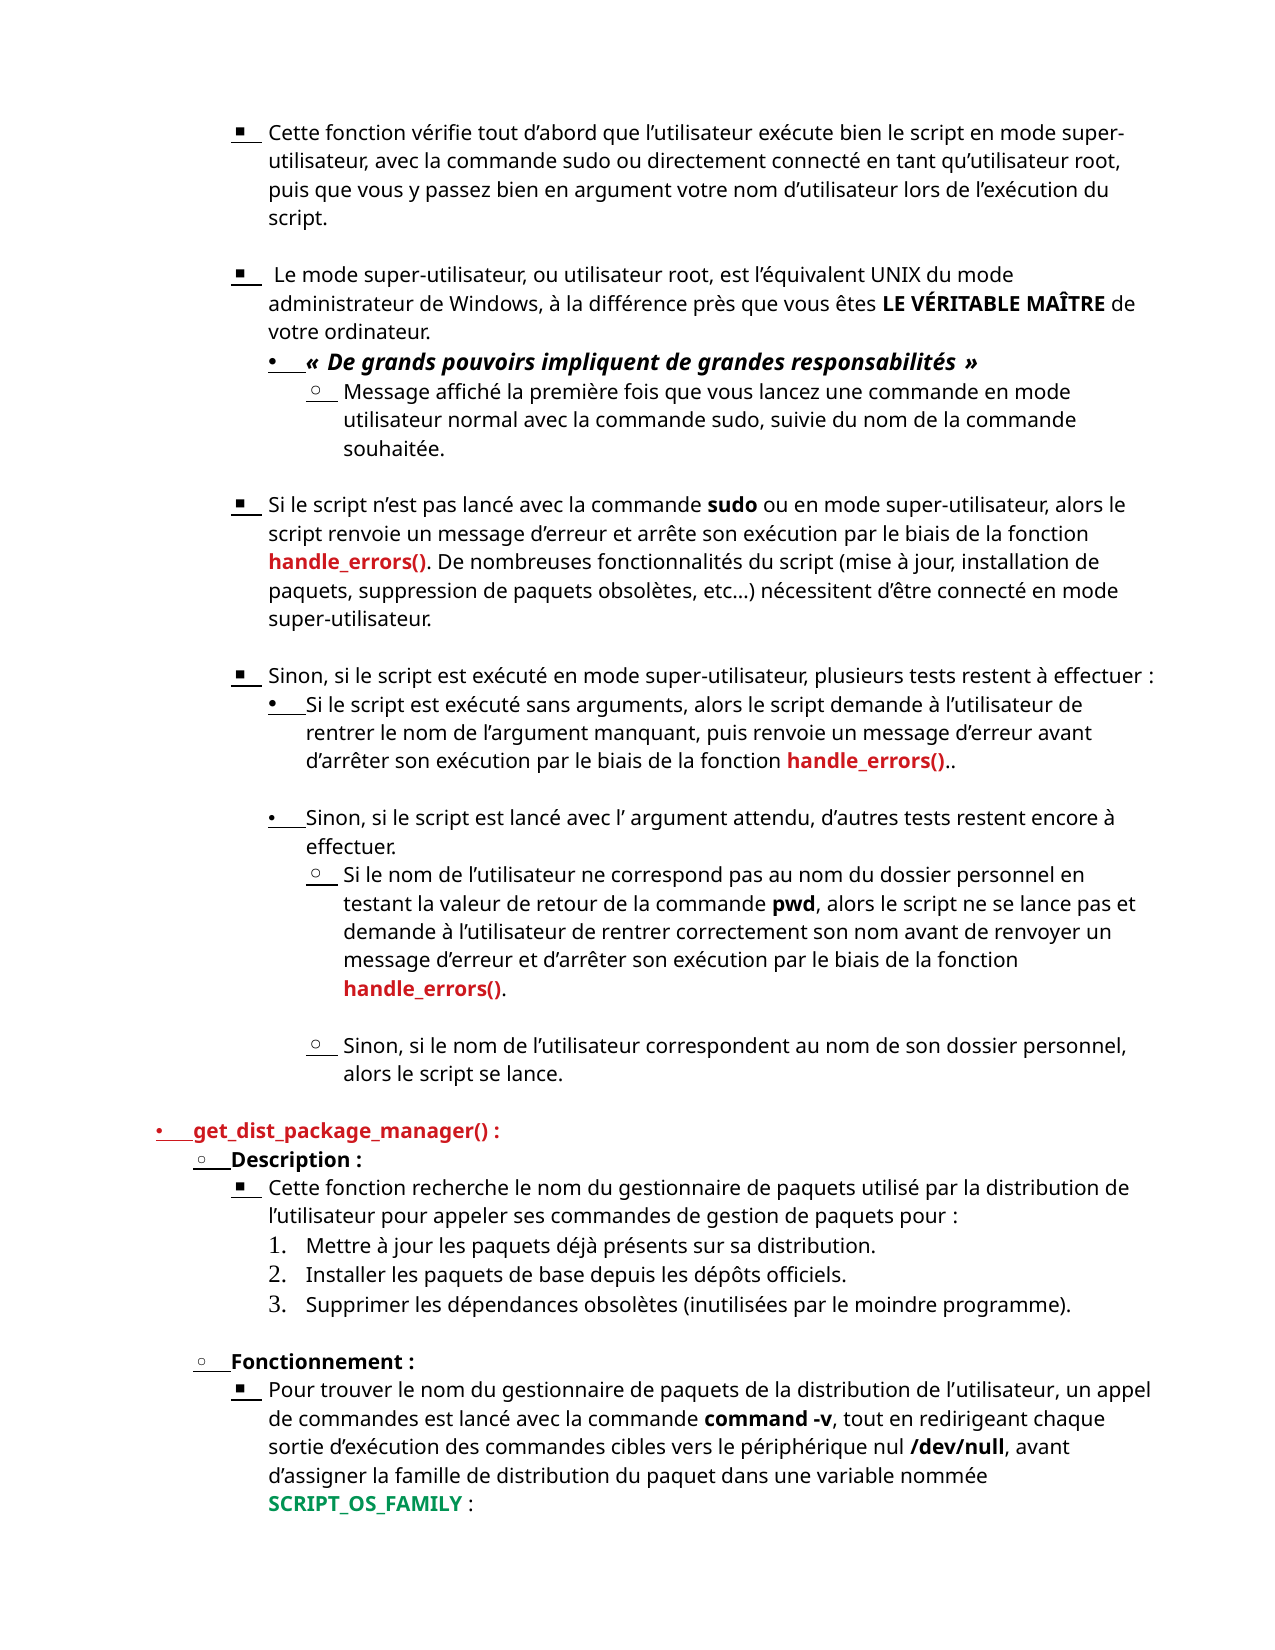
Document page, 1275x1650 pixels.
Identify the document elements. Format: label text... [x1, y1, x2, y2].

list « De grands pouvoirs impliquent de grandes responsabilités » [268, 346, 1157, 377]
list Si le script n’est pas lancé avec la commande sudo ou en mode super-utilisateur, alors le script renvoie un message d’erreur et arrête son exécution par le biais de la fonction handle_errors(). De nombreuses fonctionnalités du script (mise à jour, installation de paquets, suppression de paquets obsolètes, etc…) nécessitent d’être connecté en mode super-utilisateur. [231, 491, 1157, 633]
list Cette fonction vérifie tout d’abord que l’utilisateur exécute bien le script en mode super-utilisateur, avec la commande sudo ou directement connecté en tant qu’utilisateur root, puis que vous y passez bien en argument votre nom d’utilisateur lors de l’exécution du script. [231, 118, 1157, 232]
list Cette fonction recherche le nom du gestionnaire de paquets utilisé par la distribution de l’utilisateur pour appeler ses commandes de gestion de paquets pour : [231, 1173, 1157, 1230]
list Message affiché la première fois que vous lancez une commande en mode utilisateur normal avec la commande sudo, suivie du nom de la commande souhaitée. [306, 377, 1157, 462]
list Sinon, si le script est lancé avec l’ argument attendu, d’autres tests restent encore à effectuer. [268, 803, 1157, 860]
list Mettre à jour les paquets déjà présents sur sa distribution. [268, 1230, 1157, 1259]
list Sinon, si le nom de l’utilisateur correspondent au nom de son dossier personnel, alors le script se lance. [306, 1031, 1157, 1088]
list Description : [193, 1145, 1157, 1173]
list get_dist_package_manager() : [156, 1116, 1157, 1145]
list Fonctionnement : [193, 1347, 1157, 1376]
list Si le nom de l’utilisateur ne correspond pas au nom du dossier personnel en testant la valeur de retour de la commande pwd, alors le script ne se lance pas et demande à l’utilisateur de rentrer correctement son nom avant de renvoyer un message d’erreur et d’arrêter son exécution par le biais de la fonction handle_errors(). [306, 860, 1157, 1002]
list Installer les paquets de base depuis les dépôts officiels. [268, 1259, 1157, 1289]
list Supprimer les dépendances obsolètes (inutilisées par le moindre programme). [268, 1289, 1157, 1318]
list Si le script est exécuté sans arguments, alors le script demande à l’utilisateur de rentrer le nom de l’argument manquant, puis renvoie un message d’erreur avant d’arrêter son exécution par le biais de la fonction handle_errors().. [268, 690, 1157, 775]
list Le mode super-utilisateur, ou utilisateur root, est l’équivalent UNIX du mode administrateur de Windows, à la différence près que vous êtes LE VÉRITABLE MAÎTRE de votre ordinateur. [231, 260, 1157, 346]
list Pour trouver le nom du gestionnaire de paquets de la distribution de l’utilisateur, un appel de commandes est lancé avec la commande command -v, tout en redirigeant chaque sortie d’exécution des commandes cibles vers le périphérique nul /dev/null, avant d’assigner la famille de distribution du paquet dans une variable nommée SCRIPT_OS_FAMILY : [231, 1376, 1157, 1518]
list Sinon, si le script est exécuté en mode super-utilisateur, plusieurs tests restent à effectuer : [231, 661, 1157, 690]
